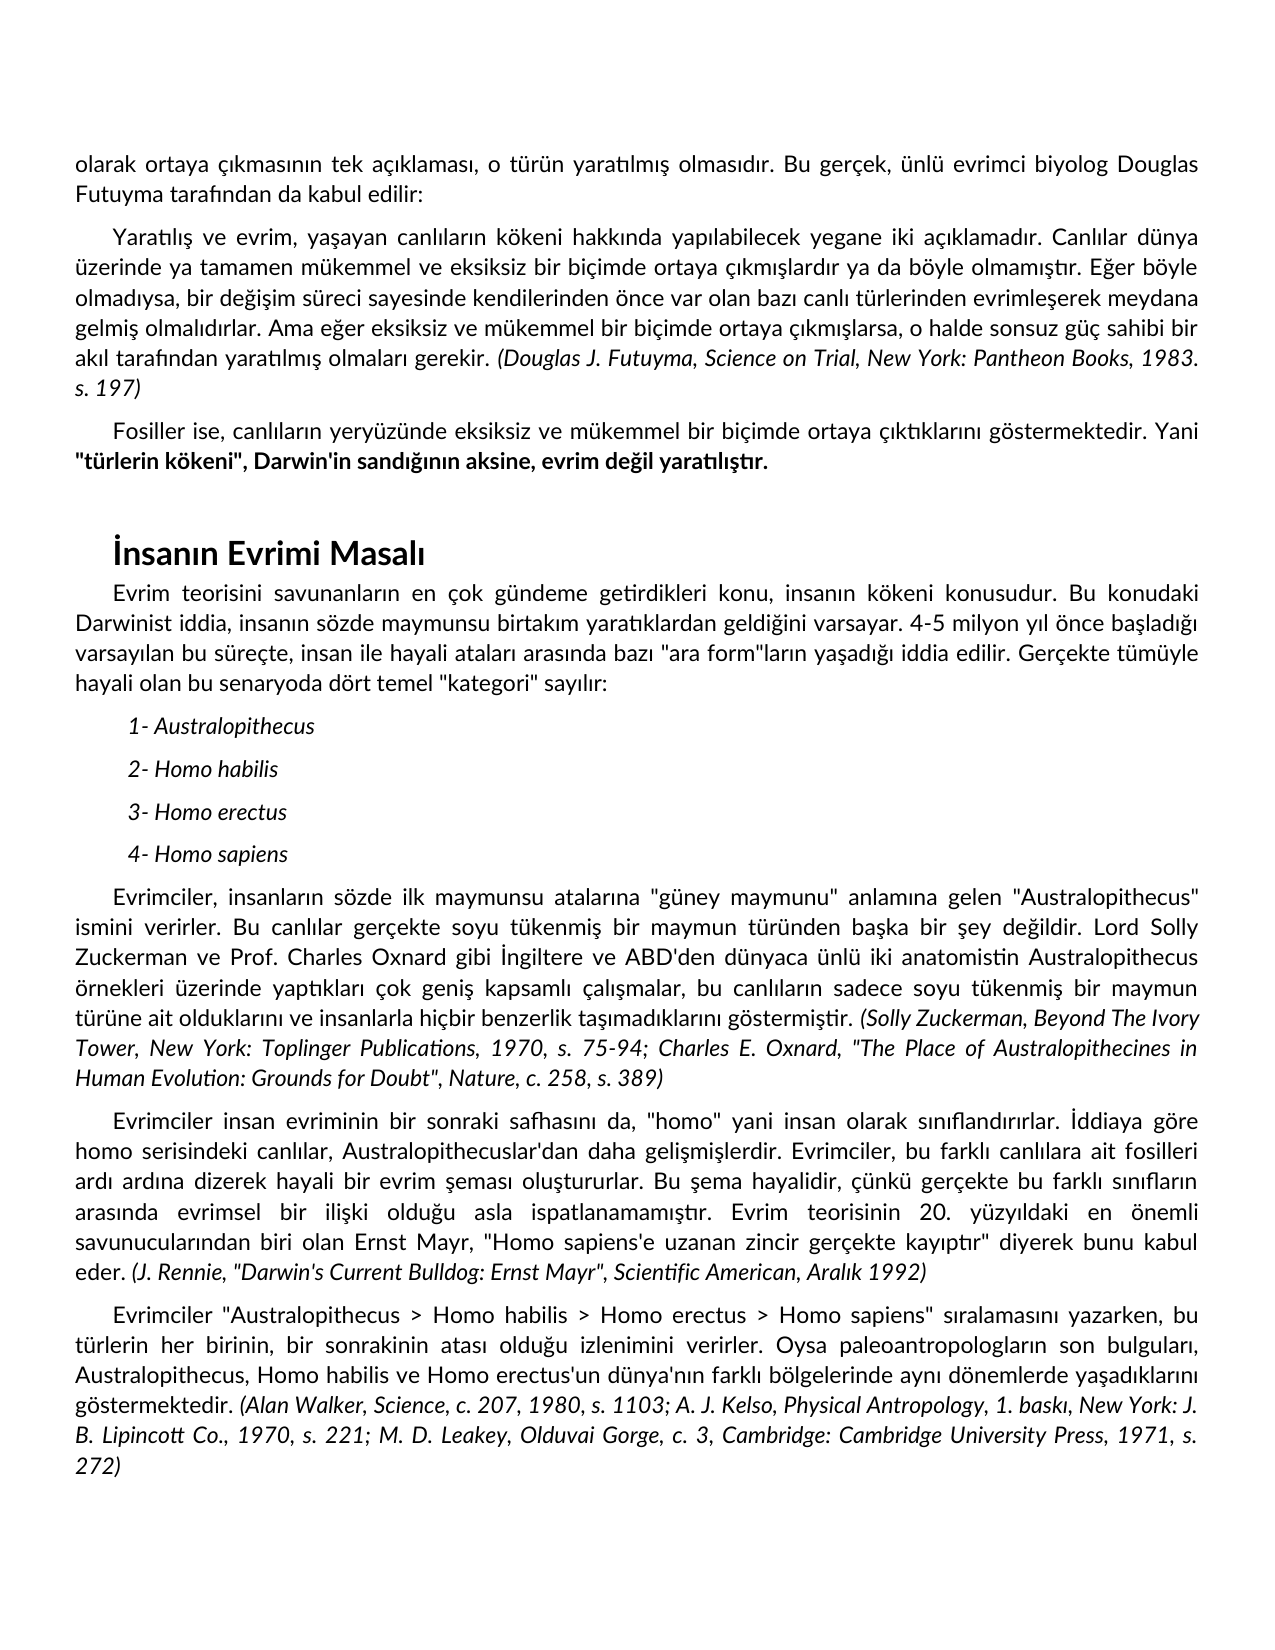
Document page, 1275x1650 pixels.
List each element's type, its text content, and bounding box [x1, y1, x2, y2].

text 2- Homo habilis [127, 754, 1177, 782]
text 1- Australopithecus [127, 712, 1177, 739]
text Evrimciler insan evriminin bir sonraki safhasını da, "homo" yani insan olarak sınıflandırırlar. İddiaya göre homo serisindeki canlılar, Australopithecuslar'dan daha gelişmişlerdir. Evrimciler, bu farklı canlılara ait fosilleri ardı ardına dizerek hayali bir evrim şeması oluştururlar. Bu şema hayalidir, çünkü gerçekte bu farklı sınıfların arasında evrimsel bir ilişki olduğu asla ispatlanamamıştır. Evrim teorisinin 20. yüzyıldaki en önemli savunucularından biri olan Ernst Mayr, "Homo sapiens'e uzanan zincir gerçekte kayıptır" diyerek bunu kabul eder. (J. Rennie, "Darwin's Current Bulldog: Ernst Mayr", Scientific American, Aralık 1992) [75, 1107, 1200, 1285]
text Evrim teorisini savunanların en çok gündeme getirdikleri konu, insanın kökeni konusudur. Bu konudaki Darwinist iddia, insanın sözde maymunsu birtakım yaratıklardan geldiğini varsayar. 4-5 milyon yıl önce başladığı varsayılan bu süreçte, insan ile hayali ataları arasında bazı "ara form"ların yaşadığı iddia edilir. Gerçekte tümüyle hayali olan bu senaryoda dört temel "kategori" sayılır: [75, 578, 1200, 697]
text olarak ortaya çıkmasının tek açıklaması, o türün yaratılmış olmasıdır. Bu gerçek, ünlü evrimci biyolog Douglas Futuyma tarafından da kabul edilir: [75, 150, 1200, 208]
text 3- Homo erectus [127, 797, 1177, 825]
subtitle İnsanın Evrimi Masalı [112, 532, 1200, 572]
text Fosiller ise, canlıların yeryüzünde eksiksiz ve mükemmel bir biçimde ortaya çıktıklarını göstermektedir. Yani "türlerin kökeni", Darwin'in sandığının aksine, evrim değil yaratılıştır. [75, 417, 1200, 474]
text Evrimciler "Australopithecus > Homo habilis > Homo erectus > Homo sapiens" sıralamasını yazarken, bu türlerin her birinin, bir sonrakinin atası olduğu izlenimini verirler. Oysa paleoantropologların son bulguları, Australopithecus, Homo habilis ve Homo erectus'un dünya'nın farklı bölgelerinde aynı dönemlerde yaşadıklarını göstermektedir. (Alan Walker, Science, c. 207, 1980, s. 1103; A. J. Kelso, Physical Antropology, 1. baskı, New York: J. B. Lipincott Co., 1970, s. 221; M. D. Leakey, Olduvai Gorge, c. 3, Cambridge: Cambridge University Press, 1971, s. 272) [75, 1300, 1200, 1479]
text Yaratılış ve evrim, yaşayan canlıların kökeni hakkında yapılabilecek yegane iki açıklamadır. Canlılar dünya üzerinde ya tamamen mükemmel ve eksiksiz bir biçimde ortaya çıkmışlardır ya da böyle olmamıştır. Eğer böyle olmadıysa, bir değişim süreci sayesinde kendilerinden önce var olan bazı canlı türlerinden evrimleşerek meydana gelmiş olmalıdırlar. Ama eğer eksiksiz ve mükemmel bir biçimde ortaya çıkmışlarsa, o halde sonsuz güç sahibi bir akıl tarafından yaratılmış olmaları gerekir. (Douglas J. Futuyma, Science on Trial, New York: Pantheon Books, 1983. s. 197) [75, 223, 1200, 401]
text 4- Homo sapiens [127, 840, 1177, 867]
text Evrimciler, insanların sözde ilk maymunsu atalarına "güney maymunu" anlamına gelen "Australopithecus" ismini verirler. Bu canlılar gerçekte soyu tükenmiş bir maymun türünden başka bir şey değildir. Lord Solly Zuckerman ve Prof. Charles Oxnard gibi İngiltere ve ABD'den dünyaca ünlü iki anatomistin Australopithecus örnekleri üzerinde yaptıkları çok geniş kapsamlı çalışmalar, bu canlıların sadece soyu tükenmiş bir maymun türüne ait olduklarını ve insanlarla hiçbir benzerlik taşımadıklarını göstermiştir. (Solly Zuckerman, Beyond The Ivory Tower, New York: Toplinger Publications, 1970, s. 75-94; Charles E. Oxnard, "The Place of Australopithecines in Human Evolution: Grounds for Doubt", Nature, c. 258, s. 389) [75, 883, 1200, 1091]
